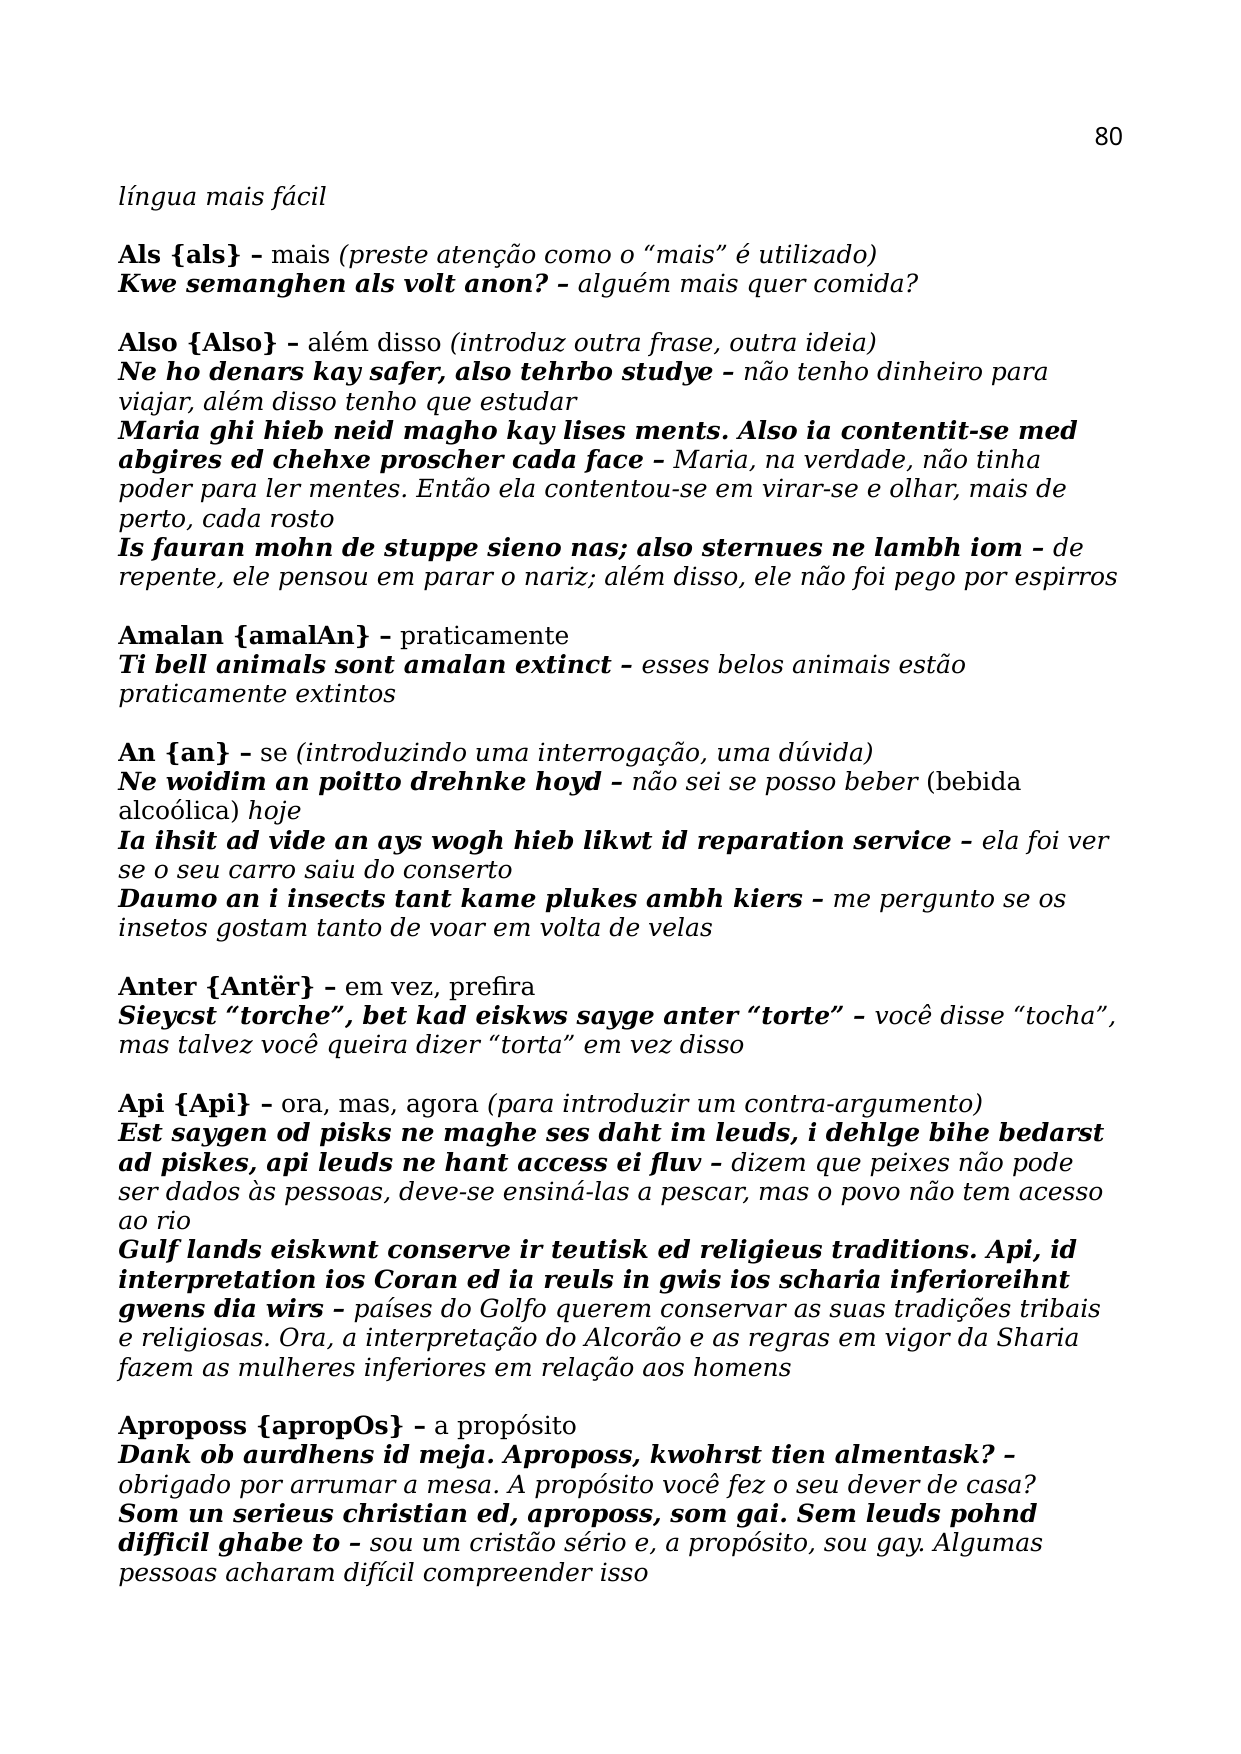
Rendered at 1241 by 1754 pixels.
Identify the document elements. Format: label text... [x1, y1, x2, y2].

text Dank ob aurdhens id meja. Aproposs, kwohrst tien almentask? – obrigado por arrumar a mesa. A propósito você fez o seu dever de casa? [118, 1440, 1123, 1499]
text Ti bell animals sont amalan extinct – esses belos animais estão praticamente extintos [118, 650, 1123, 708]
text Sieycst “torche”, bet kad eiskws sayge anter “torte” – você disse “tocha”, mas talvez você queira dizer “torta” em vez disso [118, 1001, 1123, 1060]
text Is fauran mohn de stuppe sieno nas; also sternues ne lambh iom – de repente, ele pensou em parar o nariz; além disso, ele não foi pego por espirros [118, 533, 1123, 591]
text Amalan {amalAn} – praticamente [118, 621, 1123, 650]
text Est saygen od pisks ne maghe ses daht im leuds, i dehlge bihe bedarst ad piskes, api leuds ne hant access ei fluv – dizem que peixes não pode ser dados às pessoas, deve-se ensiná-las a pescar, mas o povo não tem acesso ao rio [118, 1118, 1123, 1235]
text Also {Also} – além disso (introduz outra frase, outra ideia) [118, 328, 1123, 357]
text Api {Api} – ora, mas, agora (para introduzir um contra-argumento) [118, 1089, 1123, 1118]
text Aproposs {apropOs} – a propósito [118, 1411, 1123, 1440]
text Som un serieus christian ed, aproposs, som gai. Sem leuds pohnd difficil ghabe to – sou um cristão sério e, a propósito, sou gay. Algumas pessoas acharam difícil compreender isso [118, 1499, 1123, 1587]
text Maria ghi hieb neid magho kay lises ments. Also ia contentit-se med abgires ed chehxe proscher cada face – Maria, na verdade, não tinha poder para ler mentes. Então ela contentou-se em virar-se e olhar, mais de perto, cada rosto [118, 416, 1123, 533]
text Kwe semanghen als volt anon? – alguém mais quer comida? [118, 269, 1123, 299]
text língua mais fácil [118, 182, 1123, 211]
text Gulf lands eiskwnt conserve ir teutisk ed religieus traditions. Api, id interpretation ios Coran ed ia reuls in gwis ios scharia inferioreihnt gwens dia wirs – países do Golfo querem conservar as suas tradições tribais e religiosas. Ora, a interpretação do Alcorão e as regras em vigor da Sharia fazem as mulheres inferiores em relação aos homens [118, 1235, 1123, 1382]
text An {an} – se (introduzindo uma interrogação, uma dúvida) [118, 738, 1123, 767]
text Ne woidim an poitto drehnke hoyd – não sei se posso beber (bebida alcoólica) hoje [118, 767, 1123, 826]
text Als {als} – mais (preste atenção como o “mais” é utilizado) [118, 240, 1123, 269]
text Anter {Antër} – em vez, prefira [118, 972, 1123, 1001]
text Daumo an i insects tant kame plukes ambh kiers – me pergunto se os insetos gostam tanto de voar em volta de velas [118, 884, 1123, 943]
text Ia ihsit ad vide an ays wogh hieb likwt id reparation service – ela foi ver se o seu carro saiu do conserto [118, 826, 1123, 884]
text Ne ho denars kay safer, also tehrbo studye – não tenho dinheiro para viajar, além disso tenho que estudar [118, 357, 1123, 416]
